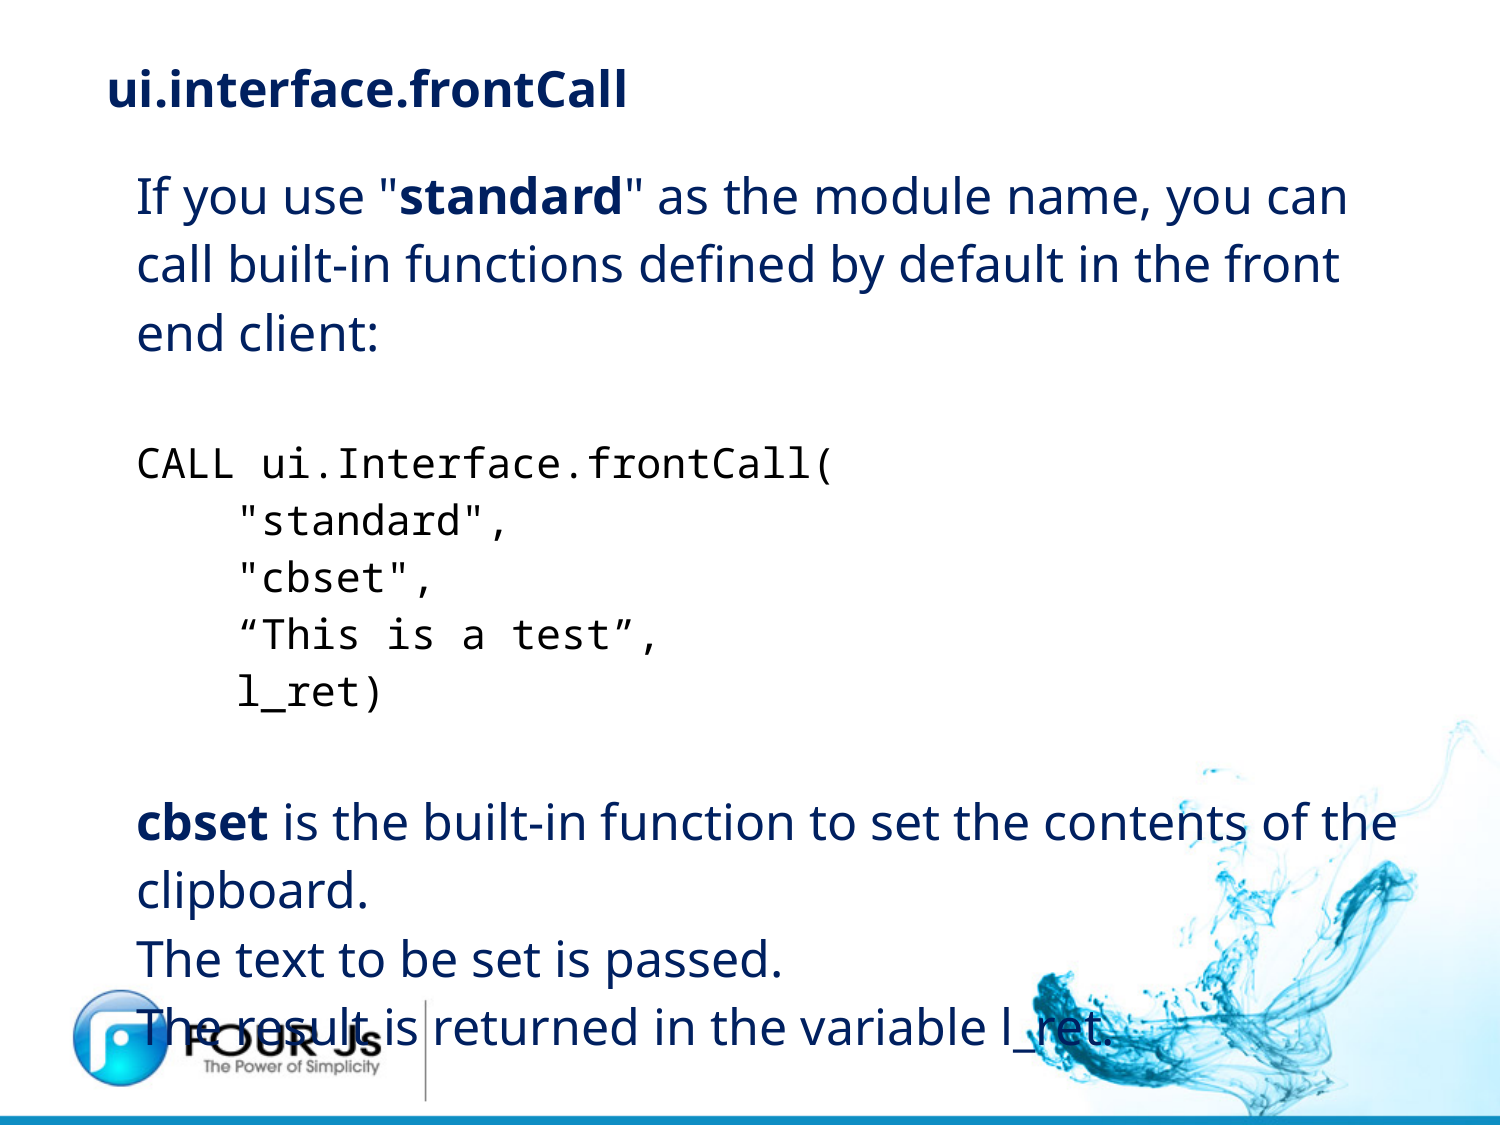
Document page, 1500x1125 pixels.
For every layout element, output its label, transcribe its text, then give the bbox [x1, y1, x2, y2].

title ui.interface.frontCall [106, 35, 1388, 142]
text_box If you use "standard" as the module name, you can call built-in functions defined by default in the front end client: CALL ui.Interface.frontCall( "standard", "cbset", “This is a test”, l_ret) cbset is the built-in function to set the contents of the clipboard. The text to be set is passed. The result is returned in the variable l_ret. [121, 153, 1418, 984]
picture [0, 0, 1500, 1117]
